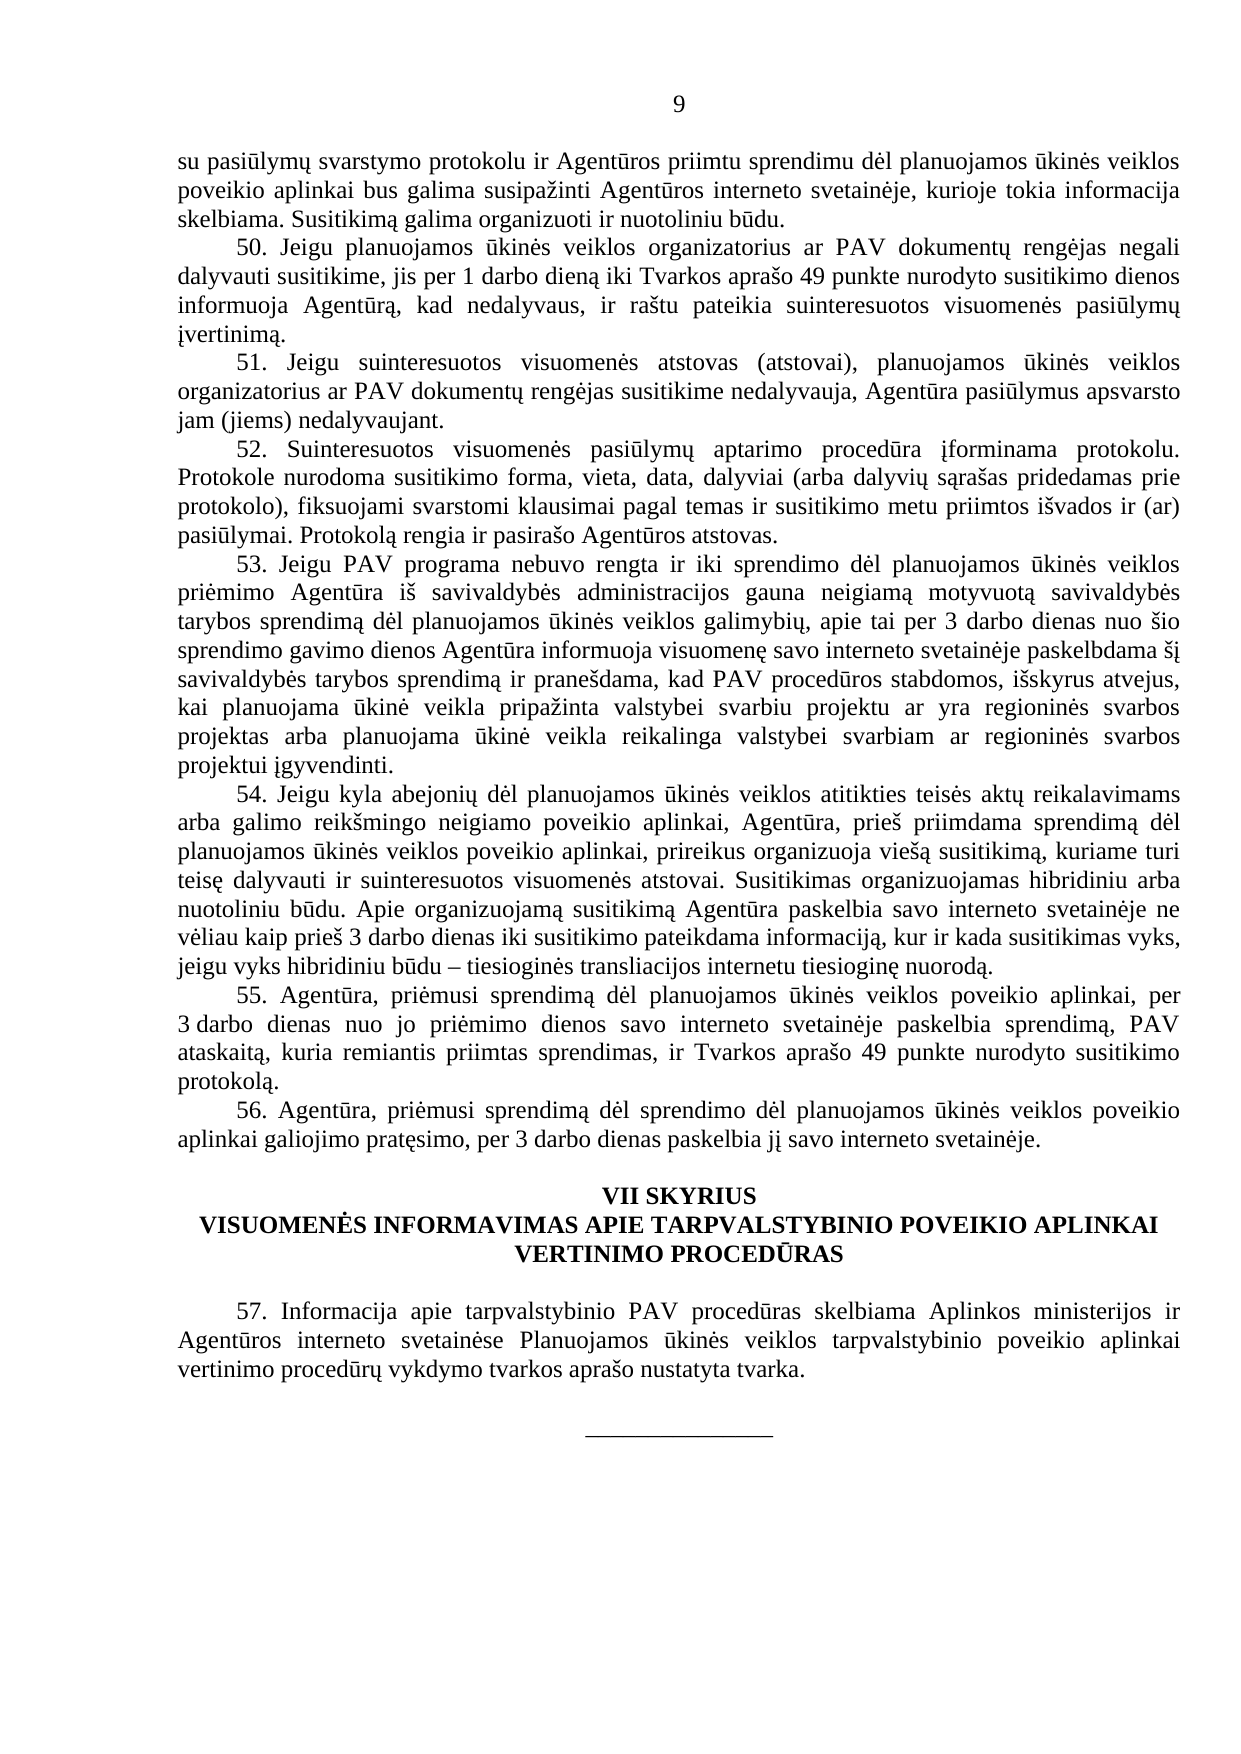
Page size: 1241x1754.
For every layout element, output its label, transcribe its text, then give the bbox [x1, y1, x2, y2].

text _______________ [177, 1411, 1181, 1440]
text 52. Suinteresuotos visuomenės pasiūlymų aptarimo procedūra įforminama protokolu. Protokole nurodoma susitikimo forma, vieta, data, dalyviai (arba dalyvių sąrašas pridedamas prie protokolo), fiksuojami svarstomi klausimai pagal temas ir susitikimo metu priimtos išvados ir (ar) pasiūlymai. Protokolą rengia ir pasirašo Agentūros atstovas. [177, 434, 1181, 549]
text 51. Jeigu suinteresuotos visuomenės atstovas (atstovai), planuojamos ūkinės veiklos organizatorius ar PAV dokumentų rengėjas susitikime nedalyvauja, Agentūra pasiūlymus apsvarsto jam (jiems) nedalyvaujant. [177, 347, 1181, 434]
text su pasiūlymų svarstymo protokolu ir Agentūros priimtu sprendimu dėl planuojamos ūkinės veiklos poveikio aplinkai bus galima susipažinti Agentūros interneto svetainėje, kurioje tokia informacija skelbiama. Susitikimą galima organizuoti ir nuotoliniu būdu. [177, 146, 1181, 232]
text VII SKYRIUS [177, 1181, 1181, 1210]
text 55. Agentūra, priėmusi sprendimą dėl planuojamos ūkinės veiklos poveikio aplinkai, per 3 darbo dienas nuo jo priėmimo dienos savo interneto svetainėje paskelbia sprendimą, PAV ataskaitą, kuria remiantis priimtas sprendimas, ir Tvarkos aprašo 49 punkte nurodyto susitikimo protokolą. [177, 980, 1181, 1095]
text 57. Informacija apie tarpvalstybinio PAV procedūras skelbiama Aplinkos ministerijos ir Agentūros interneto svetainėse Planuojamos ūkinės veiklos tarpvalstybinio poveikio aplinkai vertinimo procedūrų vykdymo tvarkos aprašo nustatyta tvarka. [177, 1296, 1181, 1382]
text VISUOMENĖS INFORMAVIMAS APIE TARPVALSTYBINIO POVEIKIO APLINKAI VERTINIMO PROCEDŪRAS [177, 1210, 1181, 1267]
text 54. Jeigu kyla abejonių dėl planuojamos ūkinės veiklos atitikties teisės aktų reikalavimams arba galimo reikšmingo neigiamo poveikio aplinkai, Agentūra, prieš priimdama sprendimą dėl planuojamos ūkinės veiklos poveikio aplinkai, prireikus organizuoja viešą susitikimą, kuriame turi teisę dalyvauti ir suinteresuotos visuomenės atstovai. Susitikimas organizuojamas hibridiniu arba nuotoliniu būdu. Apie organizuojamą susitikimą Agentūra paskelbia savo interneto svetainėje ne vėliau kaip prieš 3 darbo dienas iki susitikimo pateikdama informaciją, kur ir kada susitikimas vyks, jeigu vyks hibridiniu būdu – tiesioginės transliacijos internetu tiesioginę nuorodą. [177, 779, 1181, 980]
text 56. Agentūra, priėmusi sprendimą dėl sprendimo dėl planuojamos ūkinės veiklos poveikio aplinkai galiojimo pratęsimo, per 3 darbo dienas paskelbia jį savo interneto svetainėje. [177, 1095, 1181, 1152]
text 53. Jeigu PAV programa nebuvo rengta ir iki sprendimo dėl planuojamos ūkinės veiklos priėmimo Agentūra iš savivaldybės administracijos gauna neigiamą motyvuotą savivaldybės tarybos sprendimą dėl planuojamos ūkinės veiklos galimybių, apie tai per 3 darbo dienas nuo šio sprendimo gavimo dienos Agentūra informuoja visuomenę savo interneto svetainėje paskelbdama šį savivaldybės tarybos sprendimą ir pranešdama, kad PAV procedūros stabdomos, išskyrus atvejus, kai planuojama ūkinė veikla pripažinta valstybei svarbiu projektu ar yra regioninės svarbos projektas arba planuojama ūkinė veikla reikalinga valstybei svarbiam ar regioninės svarbos projektui įgyvendinti. [177, 549, 1181, 779]
text 50. Jeigu planuojamos ūkinės veiklos organizatorius ar PAV dokumentų rengėjas negali dalyvauti susitikime, jis per 1 darbo dieną iki Tvarkos aprašo 49 punkte nurodyto susitikimo dienos informuoja Agentūrą, kad nedalyvaus, ir raštu pateikia suinteresuotos visuomenės pasiūlymų įvertinimą. [177, 232, 1181, 347]
